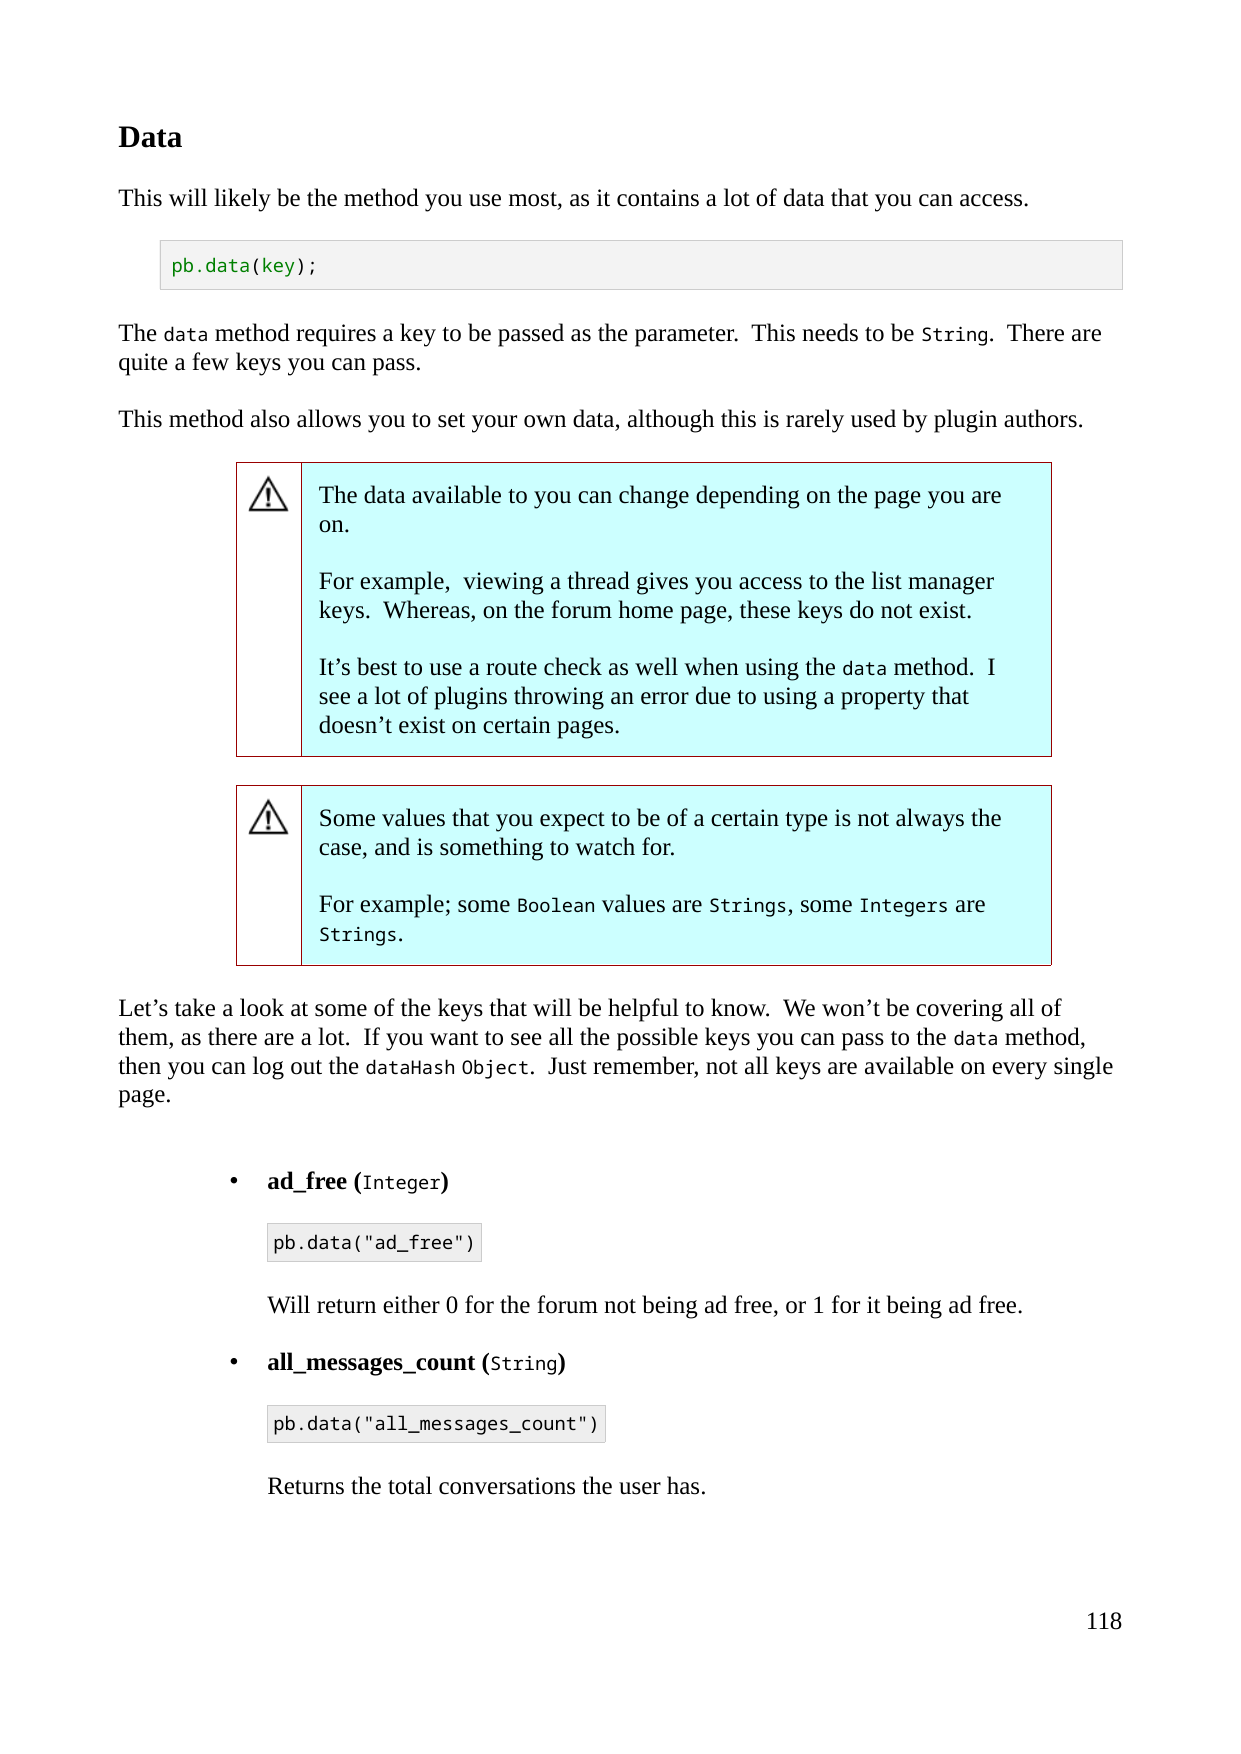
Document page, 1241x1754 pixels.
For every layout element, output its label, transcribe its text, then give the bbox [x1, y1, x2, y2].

picture [248, 473, 289, 514]
text The data method requires a key to be passed as the parameter. This needs to be String. There are quite a few keys you can pass. [118, 318, 1122, 376]
table_header The data available to you can change depending on the page you are on. For example, viewing a thread gives you access to the list manager keys. Whereas, on the forum home page, these keys do not exist. It’s best to use a route check as well when using the data method. I see a lot of plugins throwing an error due to using a property that doesn’t exist on certain pages. [302, 463, 1051, 756]
text This method also allows you to set your own data, although this is rarely used by plugin authors. [118, 404, 1122, 433]
text pb.data(key); [161, 241, 1122, 289]
table_header [237, 463, 301, 756]
text Data [118, 118, 1122, 154]
text Let’s take a look at some of the keys that will be helpful to know. We won’t be covering all of them, as there are a lot. If you want to see all the possible keys you can pass to the data method, then you can log out the dataHash Object. Just remember, not all keys are available on every single page. [118, 993, 1122, 1108]
list all_messages_count (String) pb.data("all_messages_count") Returns the total conversations the user has. [229, 1347, 1122, 1528]
picture [248, 797, 289, 837]
text This will likely be the method you use most, as it contains a lot of data that you can access. [118, 183, 1122, 212]
table_header Some values that you expect to be of a certain type is not always the case, and is something to watch for. For example; some Boolean values are Strings, some Integers are Strings. [302, 786, 1051, 964]
table_header [237, 786, 301, 964]
list ad_free (Integer) pb.data("ad_free") Will return either 0 for the forum not being ad free, or 1 for it being ad free. [229, 1166, 1122, 1347]
